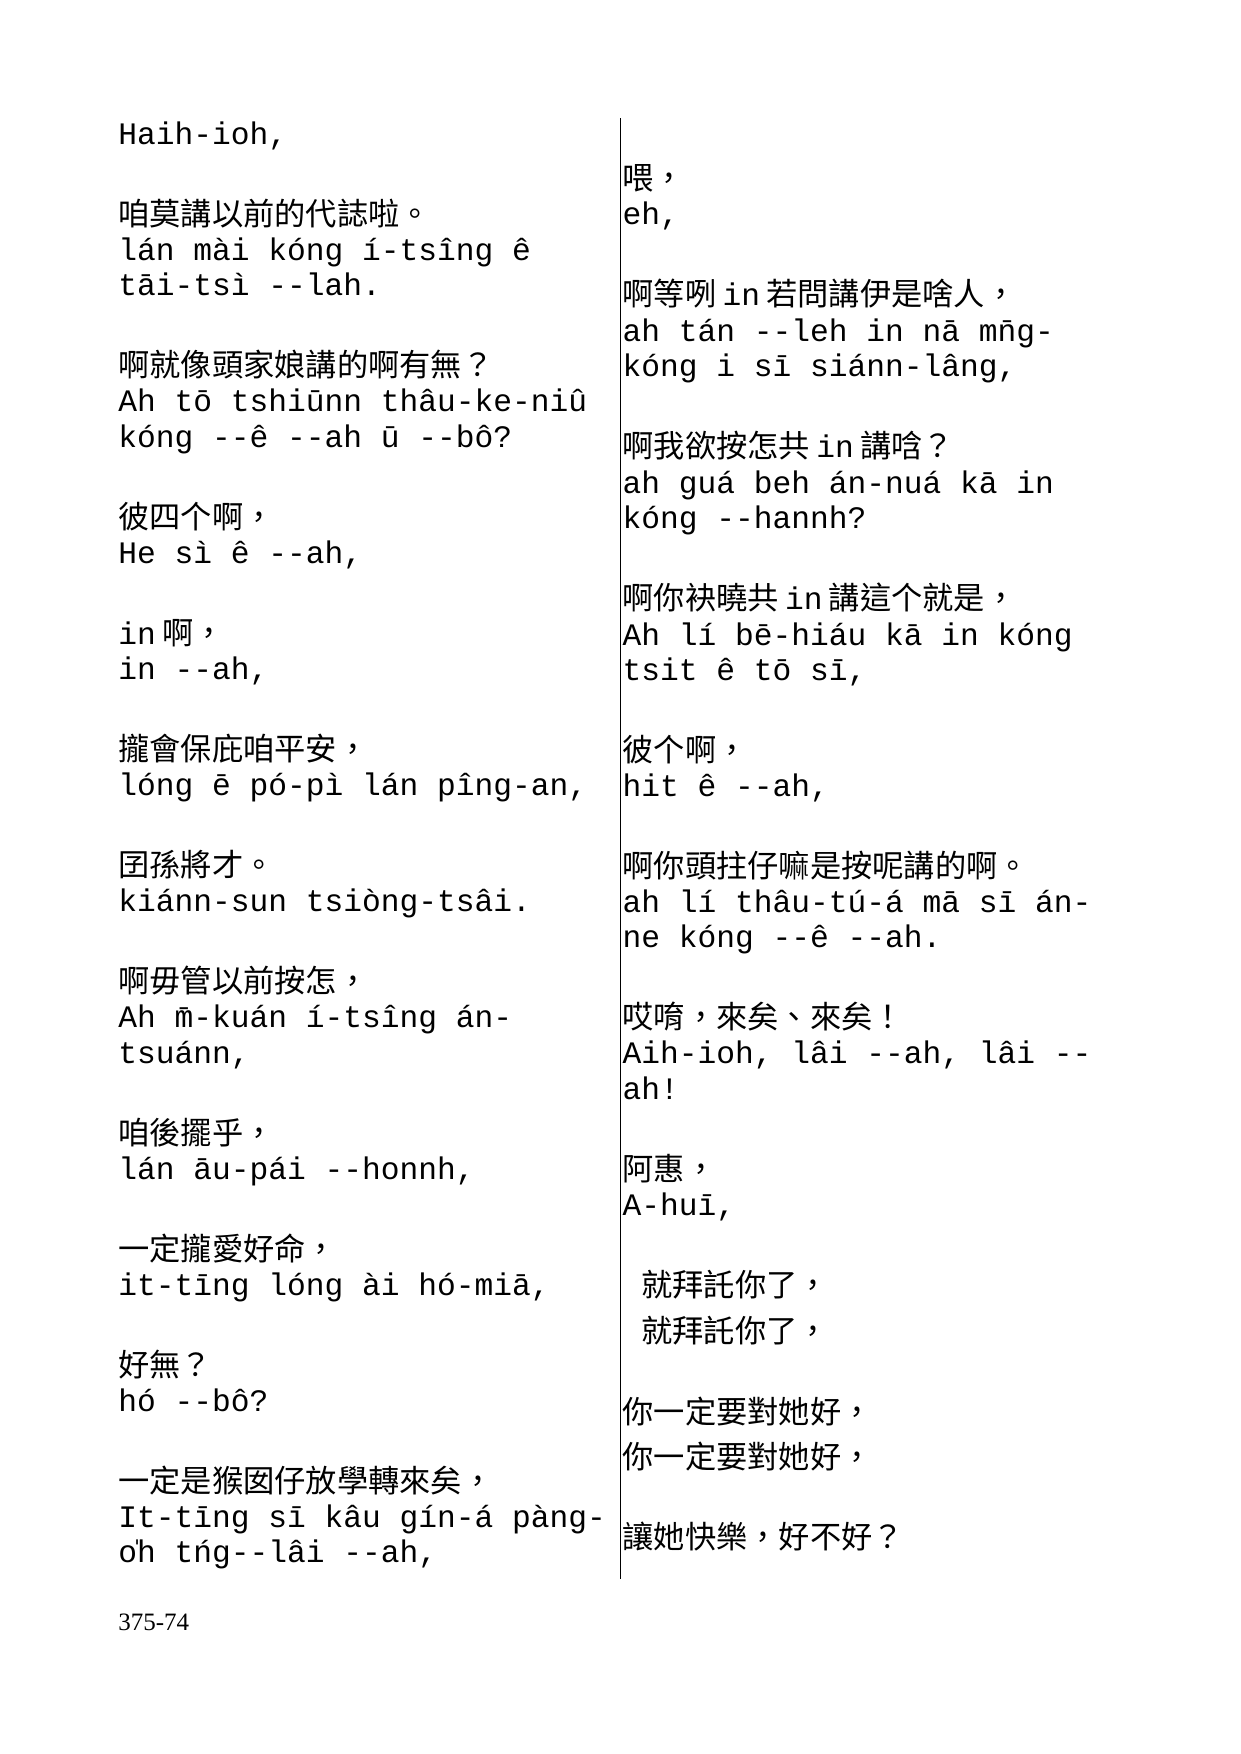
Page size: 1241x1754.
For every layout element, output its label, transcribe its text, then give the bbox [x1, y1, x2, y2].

text 一定攏愛好命， [118, 1224, 618, 1269]
text 囝孫將才。 [118, 840, 618, 886]
text 攏會保庇咱平安， [118, 724, 618, 769]
text Ah lí bē-hiáu kā in kóng tsit ê tō sī, [622, 619, 1122, 690]
text Ah m̄-kuán í-tsîng án-tsuánn, [118, 1002, 618, 1072]
text 彼四个啊， [118, 492, 618, 537]
text Haih-ioh, [118, 118, 618, 153]
text 你一定要對她好， [622, 1387, 1122, 1432]
text lán mài kóng í-tsîng ê tāi-tsì --lah. [118, 234, 618, 305]
text it-tīng lóng ài hó-miā, [118, 1269, 618, 1304]
text It-tīng sī kâu gín-á pàng-o̍h tńg--lâi --ah, [118, 1501, 618, 1572]
text 彼个啊， [622, 725, 1122, 770]
text 咱後擺乎， [118, 1108, 618, 1153]
text 啊就像頭家娘講的啊有無？ [118, 340, 618, 386]
text 喂， [622, 153, 1122, 199]
text 你一定要對她好， [622, 1432, 1122, 1477]
text 阿惠， [622, 1144, 1122, 1189]
text lóng ē pó-pì lán pîng-an, [118, 769, 618, 805]
text He sì ê --ah, [118, 537, 618, 572]
text 哎唷，來矣、來矣！ [622, 993, 1122, 1038]
text lán āu-pái --honnh, [118, 1153, 618, 1188]
text A-huī, [622, 1189, 1122, 1225]
text in --ah, [118, 653, 618, 689]
text hit ê --ah, [622, 770, 1122, 806]
text 啊等咧in若問講伊是啥人， [622, 269, 1122, 315]
text 讓她快樂，好不好？ [622, 1513, 1122, 1558]
text 啊你袂曉共in講這个就是， [622, 573, 1122, 619]
text 就拜託你了， [622, 1260, 1122, 1306]
text 咱莫講以前的代誌啦。 [118, 189, 618, 234]
text hó --bô? [118, 1385, 618, 1421]
text 啊你頭拄仔嘛是按呢講的啊。 [622, 841, 1122, 886]
text Aih-ioh, lâi --ah, lâi --ah! [622, 1038, 1122, 1109]
text ah lí thâu-tú-á mā sī án-ne kóng --ê --ah. [622, 886, 1122, 957]
text ah tán --leh in nā mn̄g-kóng i sī siánn-lâng, [622, 315, 1122, 386]
text 就拜託你了， [622, 1306, 1122, 1351]
text in啊， [118, 608, 618, 653]
text kiánn-sun tsiòng-tsâi. [118, 886, 618, 921]
text 一定是猴囡仔放學轉來矣， [118, 1456, 618, 1501]
text Ah tō tshiūnn thâu-ke-niû kóng --ê --ah ū --bô? [118, 386, 618, 456]
text 好無？ [118, 1340, 618, 1385]
text 啊毋管以前按怎， [118, 956, 618, 1002]
text 啊我欲按怎共in講唅？ [622, 421, 1122, 467]
text eh, [622, 199, 1122, 234]
text ah guá beh án-nuá kā in kóng --hannh? [622, 467, 1122, 538]
